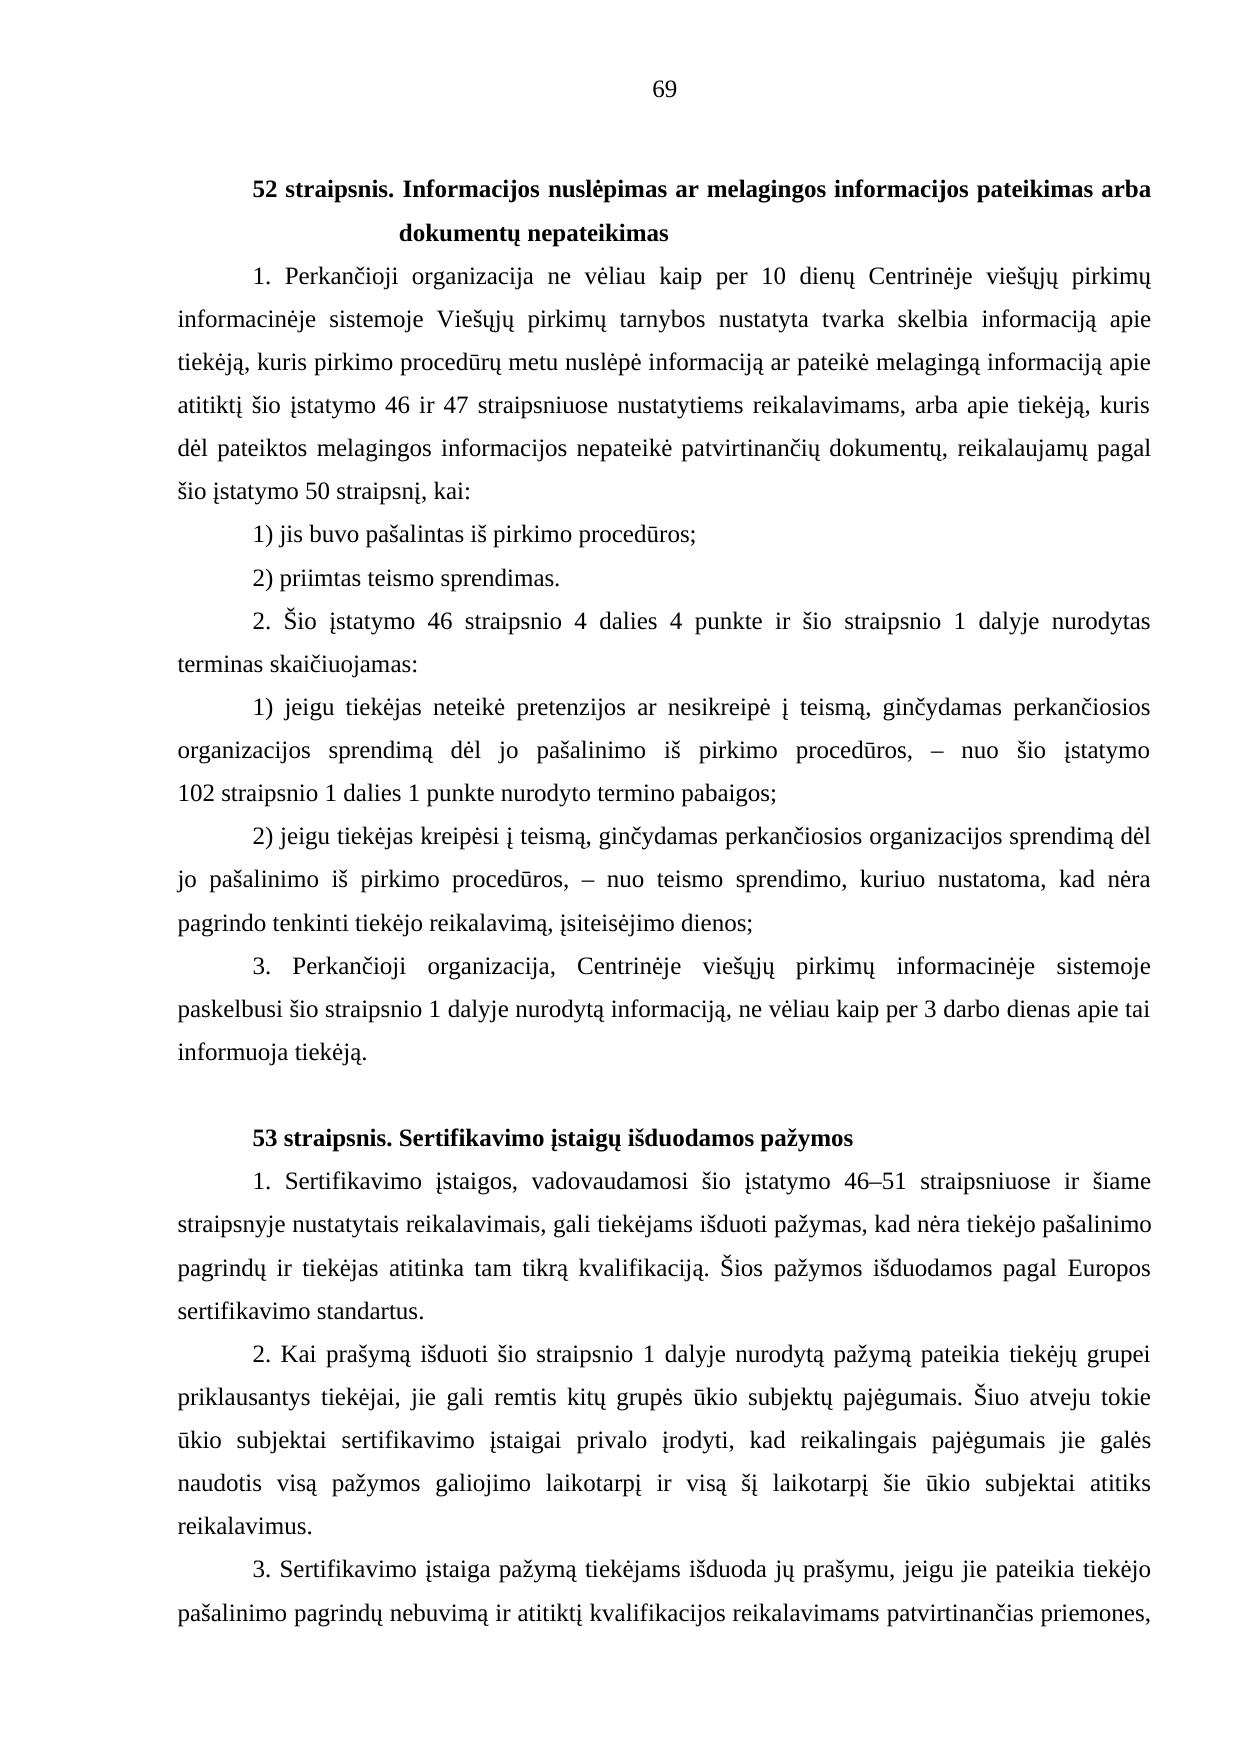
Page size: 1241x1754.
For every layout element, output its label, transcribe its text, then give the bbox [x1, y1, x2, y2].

text 1. Perkančioji organizacija ne vėliau kaip per 10 dienų Centrinėje viešųjų pirkimų informacinėje sistemoje Viešųjų pirkimų tarnybos nustatyta tvarka skelbia informaciją apie tiekėją, kuris pirkimo procedūrų metu nuslėpė informaciją ar pateikė melagingą informaciją apie atitiktį šio įstatymo 46 ir 47 straipsniuose nustatytiems reikalavimams, arba apie tiekėją, kuris dėl pateiktos melagingos informacijos nepateikė patvirtinančių dokumentų, reikalaujamų pagal šio įstatymo 50 straipsnį, kai: [177, 261, 1152, 505]
text 1. Sertifikavimo įstaigos, vadovaudamosi šio įstatymo 46–51 straipsniuose ir šiame straipsnyje nustatytais reikalavimais, gali tiekėjams išduoti pažymas, kad nėra tiekėjo pašalinimo pagrindų ir tiekėjas atitinka tam tikrą kvalifikaciją. Šios pažymos išduodamos pagal Europos sertifikavimo standartus. [177, 1166, 1152, 1324]
text 3. Sertifikavimo įstaiga pažymą tiekėjams išduoda jų prašymu, jeigu jie pateikia tiekėjo pašalinimo pagrindų nebuvimą ir atitiktį kvalifikacijos reikalavimams patvirtinančias priemones, [177, 1554, 1152, 1626]
text 2. Kai prašymą išduoti šio straipsnio 1 dalyje nurodytą pažymą pateikia tiekėjų grupei priklausantys tiekėjai, jie gali remtis kitų grupės ūkio subjektų pajėgumais. Šiuo atveju tokie ūkio subjektai sertifikavimo įstaigai privalo įrodyti, kad reikalingais pajėgumais jie galės naudotis visą pažymos galiojimo laikotarpį ir visą šį laikotarpį šie ūkio subjektai atitiks reikalavimus. [177, 1339, 1152, 1540]
text 2. Šio įstatymo 46 straipsnio 4 dalies 4 punkte ir šio straipsnio 1 dalyje nurodytas terminas skaičiuojamas: [177, 606, 1152, 678]
text 2) priimtas teismo sprendimas. [177, 563, 1152, 591]
text 2) jeigu tiekėjas kreipėsi į teismą, ginčydamas perkančiosios organizacijos sprendimą dėl jo pašalinimo iš pirkimo procedūros, – nuo teismo sprendimo, kuriuo nustatoma, kad nėra pagrindo tenkinti tiekėjo reikalavimą, įsiteisėjimo dienos; [177, 821, 1152, 936]
text 1) jeigu tiekėjas neteikė pretenzijos ar nesikreipė į teismą, ginčydamas perkančiosios organizacijos sprendimą dėl jo pašalinimo iš pirkimo procedūros, – nuo šio įstatymo 102 straipsnio 1 dalies 1 punkte nurodyto termino pabaigos; [177, 692, 1152, 807]
text 1) jis buvo pašalintas iš pirkimo procedūros; [177, 519, 1152, 548]
text 3. Perkančioji organizacija, Centrinėje viešųjų pirkimų informacinėje sistemoje paskelbusi šio straipsnio 1 dalyje nurodytą informaciją, ne vėliau kaip per 3 darbo dienas apie tai informuoja tiekėją. [177, 951, 1152, 1066]
text 52 straipsnis. Informacijos nuslėpimas ar melagingos informacijos pateikimas arba dokumentų nepateikimas [252, 174, 1152, 246]
text 53 straipsnis. Sertifikavimo įstaigų išduodamos pažymos [177, 1123, 1152, 1152]
